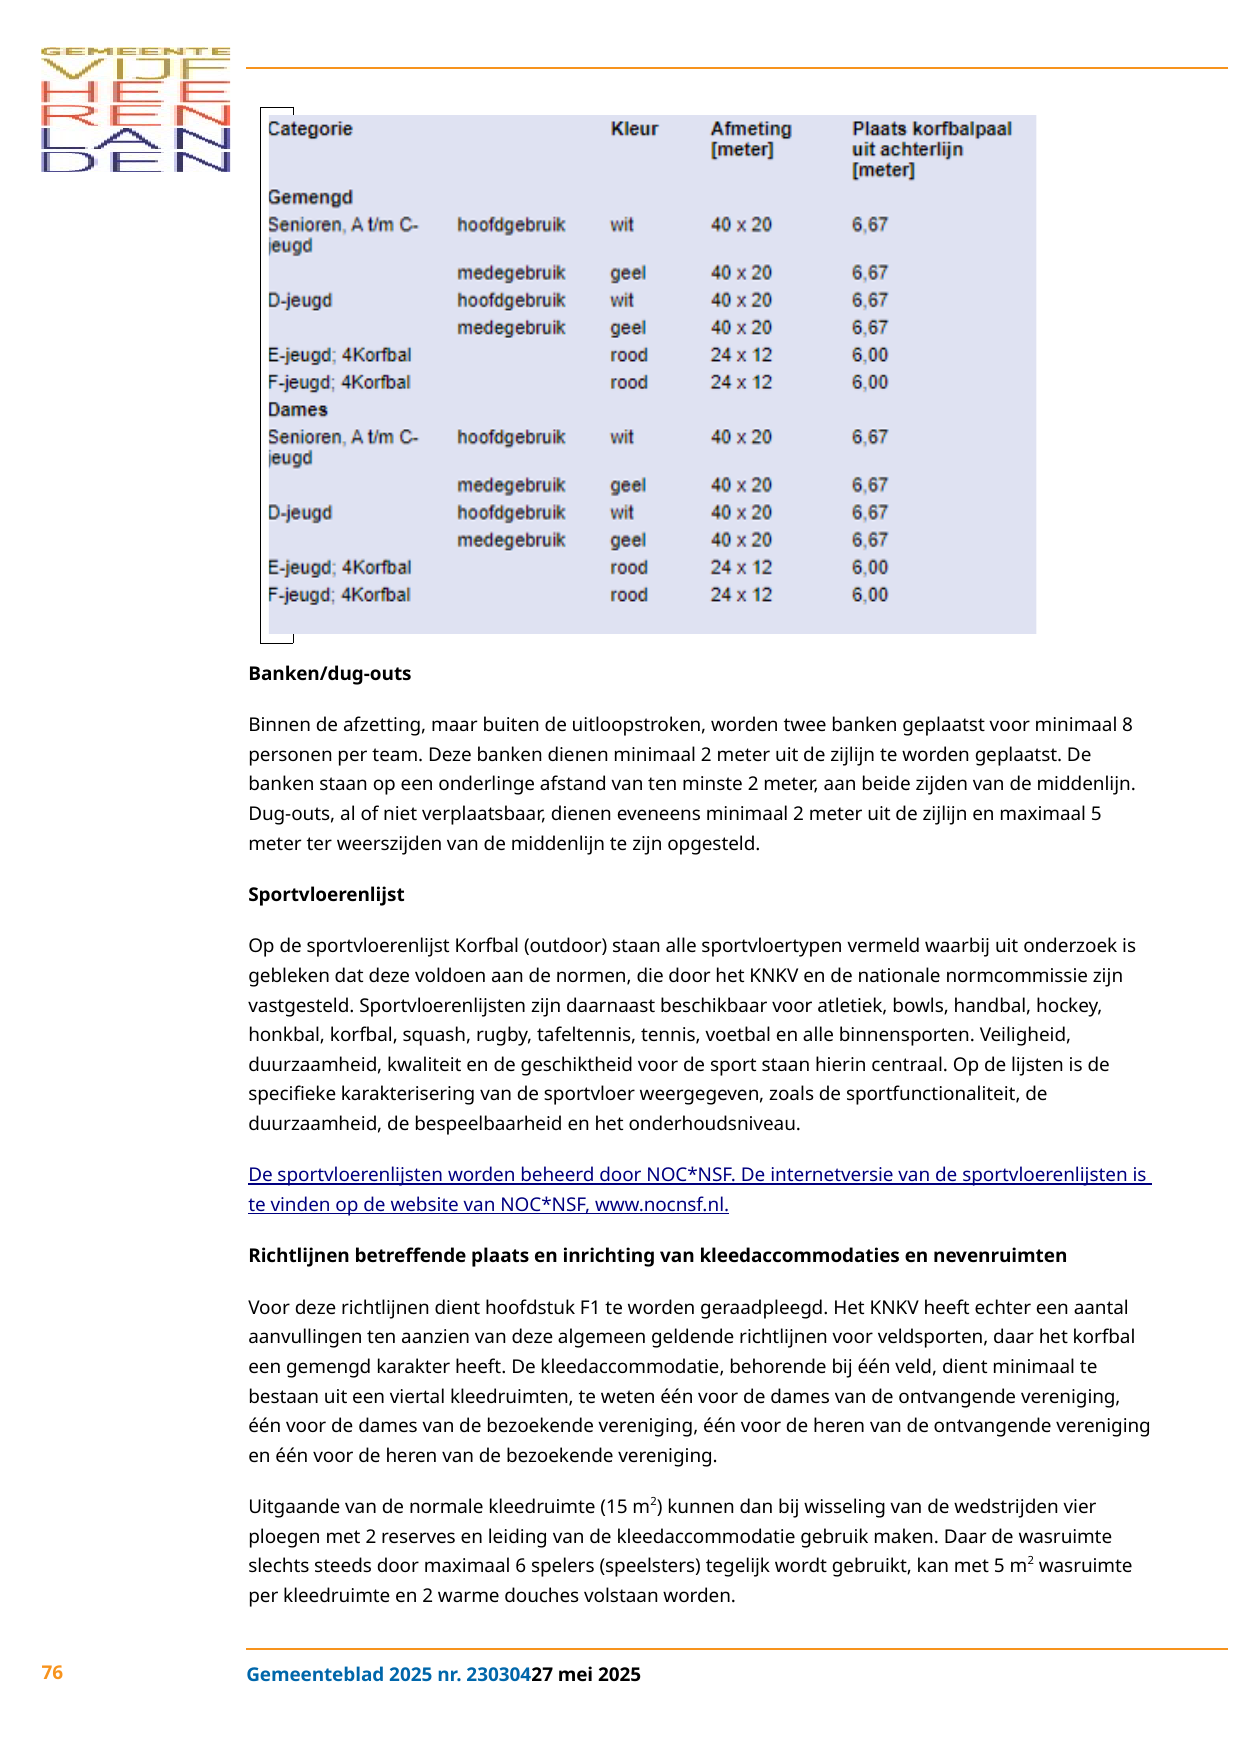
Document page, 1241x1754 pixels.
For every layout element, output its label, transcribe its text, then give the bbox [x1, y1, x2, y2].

table_cell Sportvloerenlijst [248, 881, 1152, 907]
table_cell [248, 95, 1152, 633]
table_cell [261, 634, 293, 643]
table_cell te vinden op de website van NOC*NSF, www.nocnsf.nl. [248, 1185, 1152, 1217]
table_cell Op de sportvloerenlijst Korfbal (outdoor) staan alle sportvloertypen vermeld waarbij uit onderzoek is gebleken dat deze voldoen aan de normen, die door het KNKV en de nationale normcommissie zijn vastgesteld. Sportvloerenlijsten zijn daarnaast beschikbaar voor atletiek, bowls, handbal, hockey, honkbal, korfbal, squash, rugby, tafeltennis, tennis, voetbal en alle binnensporten. Veiligheid, duurzaamheid, kwaliteit en de geschiktheid voor de sport staan hierin centraal. Op de lijsten is de specifieke karakterisering van de sportvloer weergegeven, zoals de sportfunctionaliteit, de duurzaamheid, de bespeelbaarheid en het onderhoudsniveau. [248, 933, 1152, 1136]
picture [41, 47, 231, 172]
table_cell [248, 1217, 1152, 1243]
table_cell [248, 907, 1152, 933]
table_cell De sportvloerenlijsten worden beheerd door NOC*NSF. De internetversie van de sportvloerenlijsten is [248, 1162, 1152, 1183]
table_cell [261, 108, 293, 633]
picture [268, 115, 1037, 634]
table_cell Binnen de afzetting, maar buiten de uitloopstroken, worden twee banken geplaatst voor minimaal 8 personen per team. Deze banken dienen minimaal 2 meter uit de zijlijn te worden geplaatst. De banken staan op een onderlinge afstand van ten minste 2 meter, aan beide zijden van de middenlijn. Dug-outs, al of niet verplaatsbaar, dienen eveneens minimaal 2 meter uit de zijlijn en maximaal 5 meter ter weerszijden van de middenlijn te zijn opgesteld. [248, 711, 1152, 856]
table_cell [248, 1468, 1152, 1493]
table_cell Banken/dug-outs [248, 660, 1152, 686]
table_cell Uitgaande van de normale kleedruimte (15 m2) kunnen dan bij wisseling van de wedstrijden vier ploegen met 2 reserves en leiding van de kleedaccommodatie gebruik maken. Daar de wasruimte slechts steeds door maximaal 6 spelers (speelsters) tegelijk wordt gebruikt, kan met 5 m2 wasruimte per kleedruimte en 2 warme douches volstaan worden. [248, 1494, 1152, 1608]
table_cell Richtlijnen betreffende plaats en inrichting van kleedaccommodaties en nevenruimten [248, 1243, 1152, 1268]
table_cell [248, 856, 1152, 881]
table_cell [248, 1269, 1152, 1294]
table_cell [248, 686, 1152, 711]
table_cell Voor deze richtlijnen dient hoofdstuk F1 te worden geraadpleegd. Het KNKV heeft echter een aantal aanvullingen ten aanzien van deze algemeen geldende richtlijnen voor veldsporten, daar het korfbal een gemengd karakter heeft. De kleedaccommodatie, behorende bij één veld, dient minimaal te bestaan uit een viertal kleedruimten, te weten één voor de dames van de ontvangende vereniging, één voor de dames van de bezoekende vereniging, één voor de heren van de ontvangende vereniging en één voor de heren van de bezoekende vereniging. [248, 1294, 1152, 1468]
table_cell [248, 1136, 1152, 1162]
table_cell [248, 634, 1152, 660]
